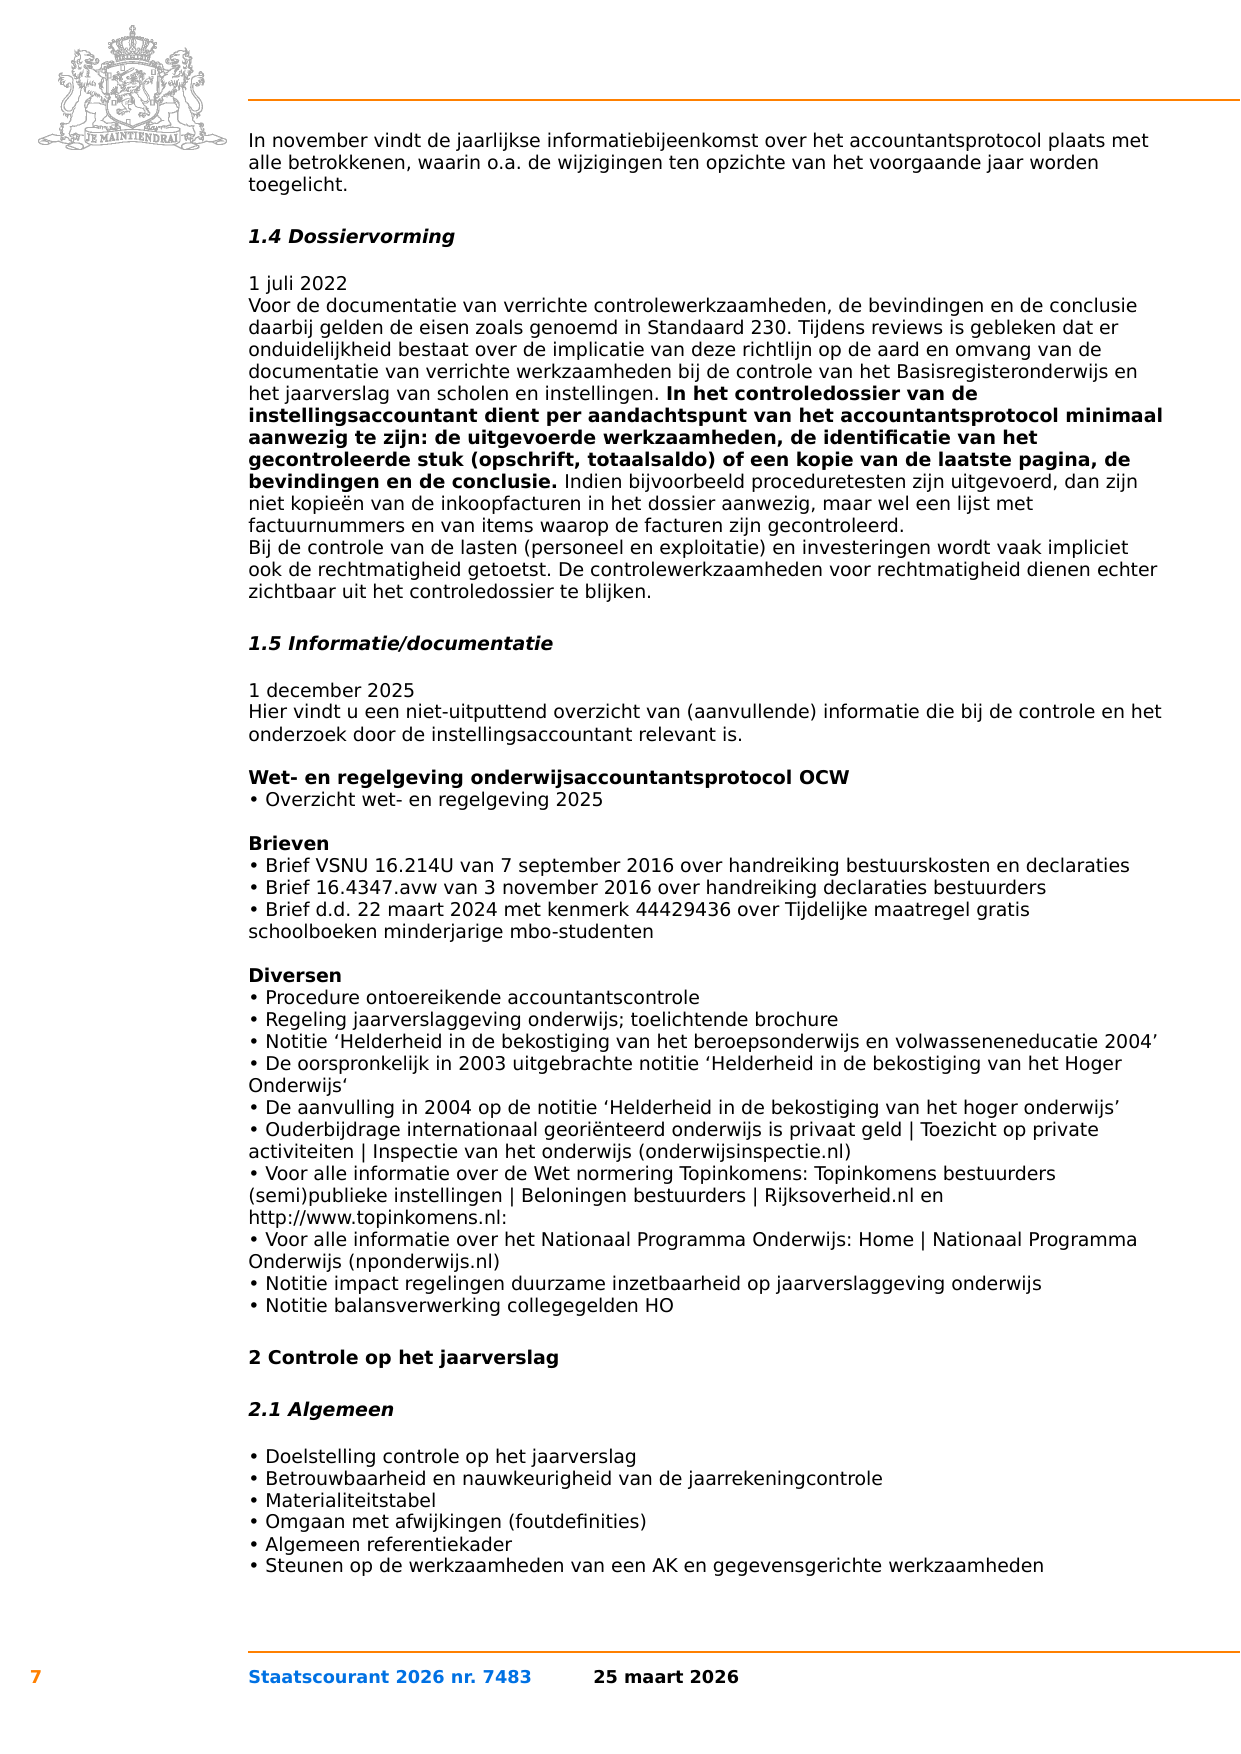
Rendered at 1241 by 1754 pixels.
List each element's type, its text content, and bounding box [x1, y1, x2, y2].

text Bij de controle van de lasten (personeel en exploitatie) en investeringen wordt vaak impliciet ook de rechtmatigheid getoetst. De controlewerkzaamheden voor rechtmatigheid dienen echter zichtbaar uit het controledossier te blijken. [248, 537, 1163, 602]
text • Procedure ontoereikende accountantscontrole [248, 987, 1163, 1009]
text • De aanvulling in 2004 op de notitie ‘Helderheid in de bekostiging van het hoger onderwijs’ [248, 1097, 1163, 1119]
text • Omgaan met afwijkingen (foutdefinities) [248, 1511, 1163, 1533]
text • De oorspronkelijk in 2003 uitgebrachte notitie ‘Helderheid in de bekostiging van het Hoger Onderwijs‘ [248, 1053, 1163, 1097]
text • Betrouwbaarheid en nauwkeurigheid van de jaarrekeningcontrole [248, 1467, 1163, 1489]
text • Notitie impact regelingen duurzame inzetbaarheid op jaarverslaggeving onderwijs [248, 1273, 1163, 1294]
subtitle Diversen [248, 965, 1163, 987]
text 1 december 2025 [248, 679, 1163, 701]
text • Brief d.d. 22 maart 2024 met kenmerk 44429436 over Tijdelijke maatregel gratis schoolboeken minderjarige mbo-studenten [248, 899, 1163, 943]
text • Steunen op de werkzaamheden van een AK en gegevensgerichte werkzaamheden [248, 1555, 1163, 1577]
text • Materialiteitstabel [248, 1489, 1163, 1511]
text • Voor alle informatie over de Wet normering Topinkomens: Topinkomens bestuurders (semi)publieke instellingen | Beloningen bestuurders | Rijksoverheid.nl en http://www.topinkomens.nl: [248, 1163, 1163, 1229]
text • Ouderbijdrage internationaal georiënteerd onderwijs is privaat geld | Toezicht op private activiteiten | Inspectie van het onderwijs (onderwijsinspectie.nl) [248, 1119, 1163, 1163]
text • Overzicht wet- en regelgeving 2025 [248, 789, 1163, 811]
text • Algemeen referentiekader [248, 1533, 1163, 1555]
subtitle 1.5 Informatie/documentatie [248, 632, 1163, 654]
subtitle Wet- en regelgeving onderwijsaccountantsprotocol OCW [248, 767, 1163, 789]
text • Brief 16.4347.avw van 3 november 2016 over handreiking declaraties bestuurders [248, 877, 1163, 899]
subtitle Brieven [248, 833, 1163, 855]
text • Notitie ‘Helderheid in de bekostiging van het beroepsonderwijs en volwasseneneducatie 2004’ [248, 1031, 1163, 1053]
text In november vindt de jaarlijkse informatiebijeenkomst over het accountantsprotocol plaats met alle betrokkenen, waarin o.a. de wijzigingen ten opzichte van het voorgaande jaar worden toegelicht. [248, 130, 1163, 196]
text Voor de documentatie van verrichte controlewerkzaamheden, de bevindingen en de conclusie daarbij gelden de eisen zoals genoemd in Standaard 230. Tijdens reviews is gebleken dat er onduidelijkheid bestaat over de implicatie van deze richtlijn op de aard en omvang van de documentatie van verrichte werkzaamheden bij de controle van het Basisregisteronderwijs en het jaarverslag van scholen en instellingen. In het controledossier van de instellingsaccountant dient per aandachtspunt van het accountantsprotocol minimaal aanwezig te zijn: de uitgevoerde werkzaamheden, de identificatie van het gecontroleerde stuk (opschrift, totaalsaldo) of een kopie van de laatste pagina, de bevindingen en de conclusie. Indien bijvoorbeeld proceduretesten zijn uitgevoerd, dan zijn niet kopieën van de inkoopfacturen in het dossier aanwezig, maar wel een lijst met factuurnummers en van items waarop de facturen zijn gecontroleerd. [248, 295, 1163, 537]
picture [38, 25, 227, 150]
subtitle 2 Controle op het jaarverslag [248, 1347, 1163, 1368]
text • Doelstelling controle op het jaarverslag [248, 1446, 1163, 1467]
text • Brief VSNU 16.214U van 7 september 2016 over handreiking bestuurskosten en declaraties [248, 855, 1163, 877]
text • Notitie balansverwerking collegegelden HO [248, 1294, 1163, 1317]
text • Regeling jaarverslaggeving onderwijs; toelichtende brochure [248, 1009, 1163, 1031]
subtitle 1.4 Dossiervorming [248, 226, 1163, 248]
text 1 juli 2022 [248, 273, 1163, 295]
subtitle 2.1 Algemeen [248, 1398, 1163, 1421]
text Hier vindt u een niet-uitputtend overzicht van (aanvullende) informatie die bij de controle en het onderzoek door de instellingsaccountant relevant is. [248, 701, 1163, 745]
text • Voor alle informatie over het Nationaal Programma Onderwijs: Home | Nationaal Programma Onderwijs (nponderwijs.nl) [248, 1229, 1163, 1273]
